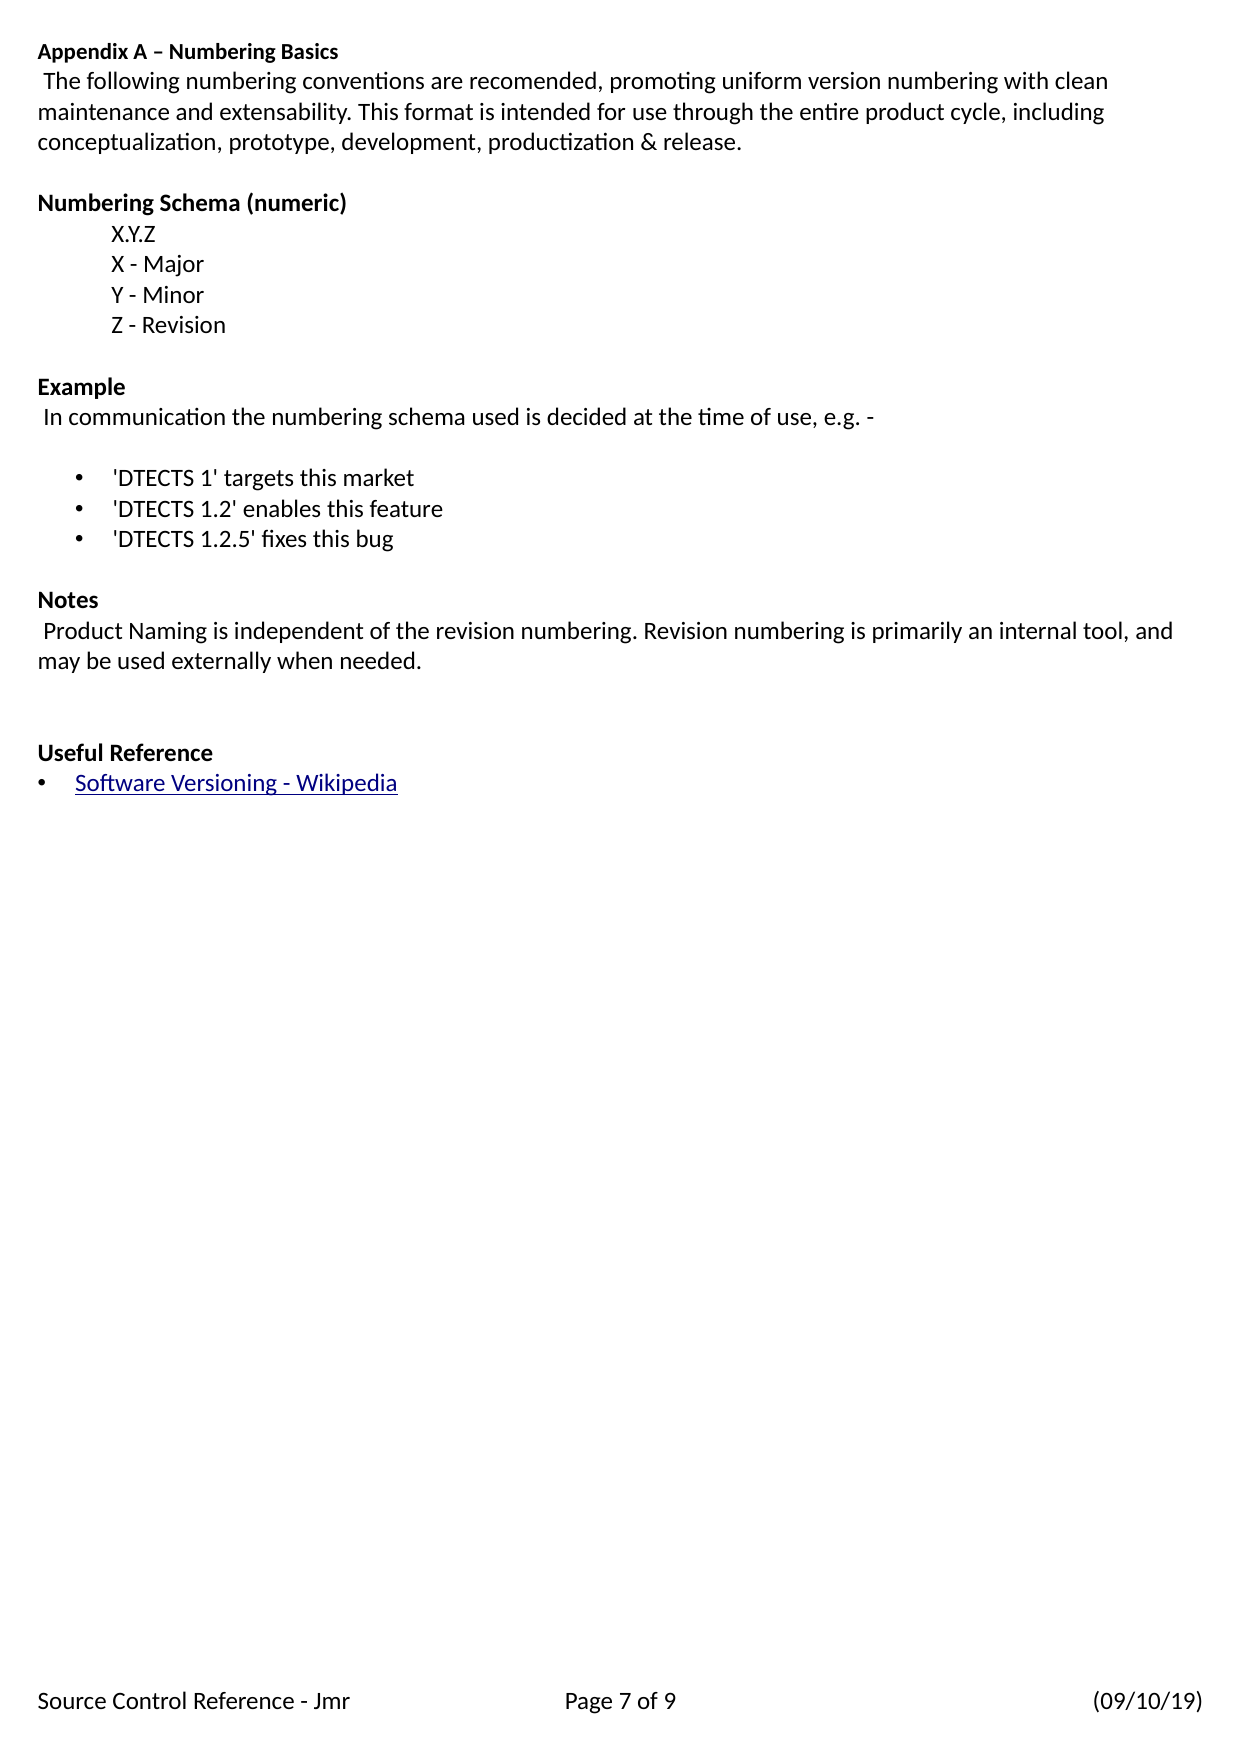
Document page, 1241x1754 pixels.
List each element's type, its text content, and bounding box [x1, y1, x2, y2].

list 'DTECTS 1.2.5' fixes this bug [75, 523, 1203, 554]
text The following numbering conventions are recomended, promoting uniform version numbering with clean maintenance and extensability. This format is intended for use through the entire product cycle, including [37, 66, 1203, 127]
text X.Y.Z [37, 218, 1203, 249]
text Useful Reference [37, 737, 1203, 767]
list Software Versioning - Wikipedia [37, 767, 1203, 798]
text Numbering Schema (numeric) [37, 188, 1203, 218]
text In communication the numbering schema used is decided at the time of use, e.g. - [37, 401, 1203, 432]
text X - Major [37, 249, 1203, 279]
text Notes [37, 584, 1203, 615]
text Appendix A – Numbering Basics [37, 37, 1203, 66]
text conceptualization, prototype, development, productization & release. [37, 127, 1203, 157]
text Example [37, 371, 1203, 401]
list 'DTECTS 1.2' enables this feature [75, 493, 1203, 523]
list 'DTECTS 1' targets this market [75, 462, 1203, 493]
text Z - Revision [37, 310, 1203, 340]
text Product Naming is independent of the revision numbering. Revision numbering is primarily an internal tool, and may be used externally when needed. [37, 615, 1203, 676]
text Y - Minor [37, 279, 1203, 310]
